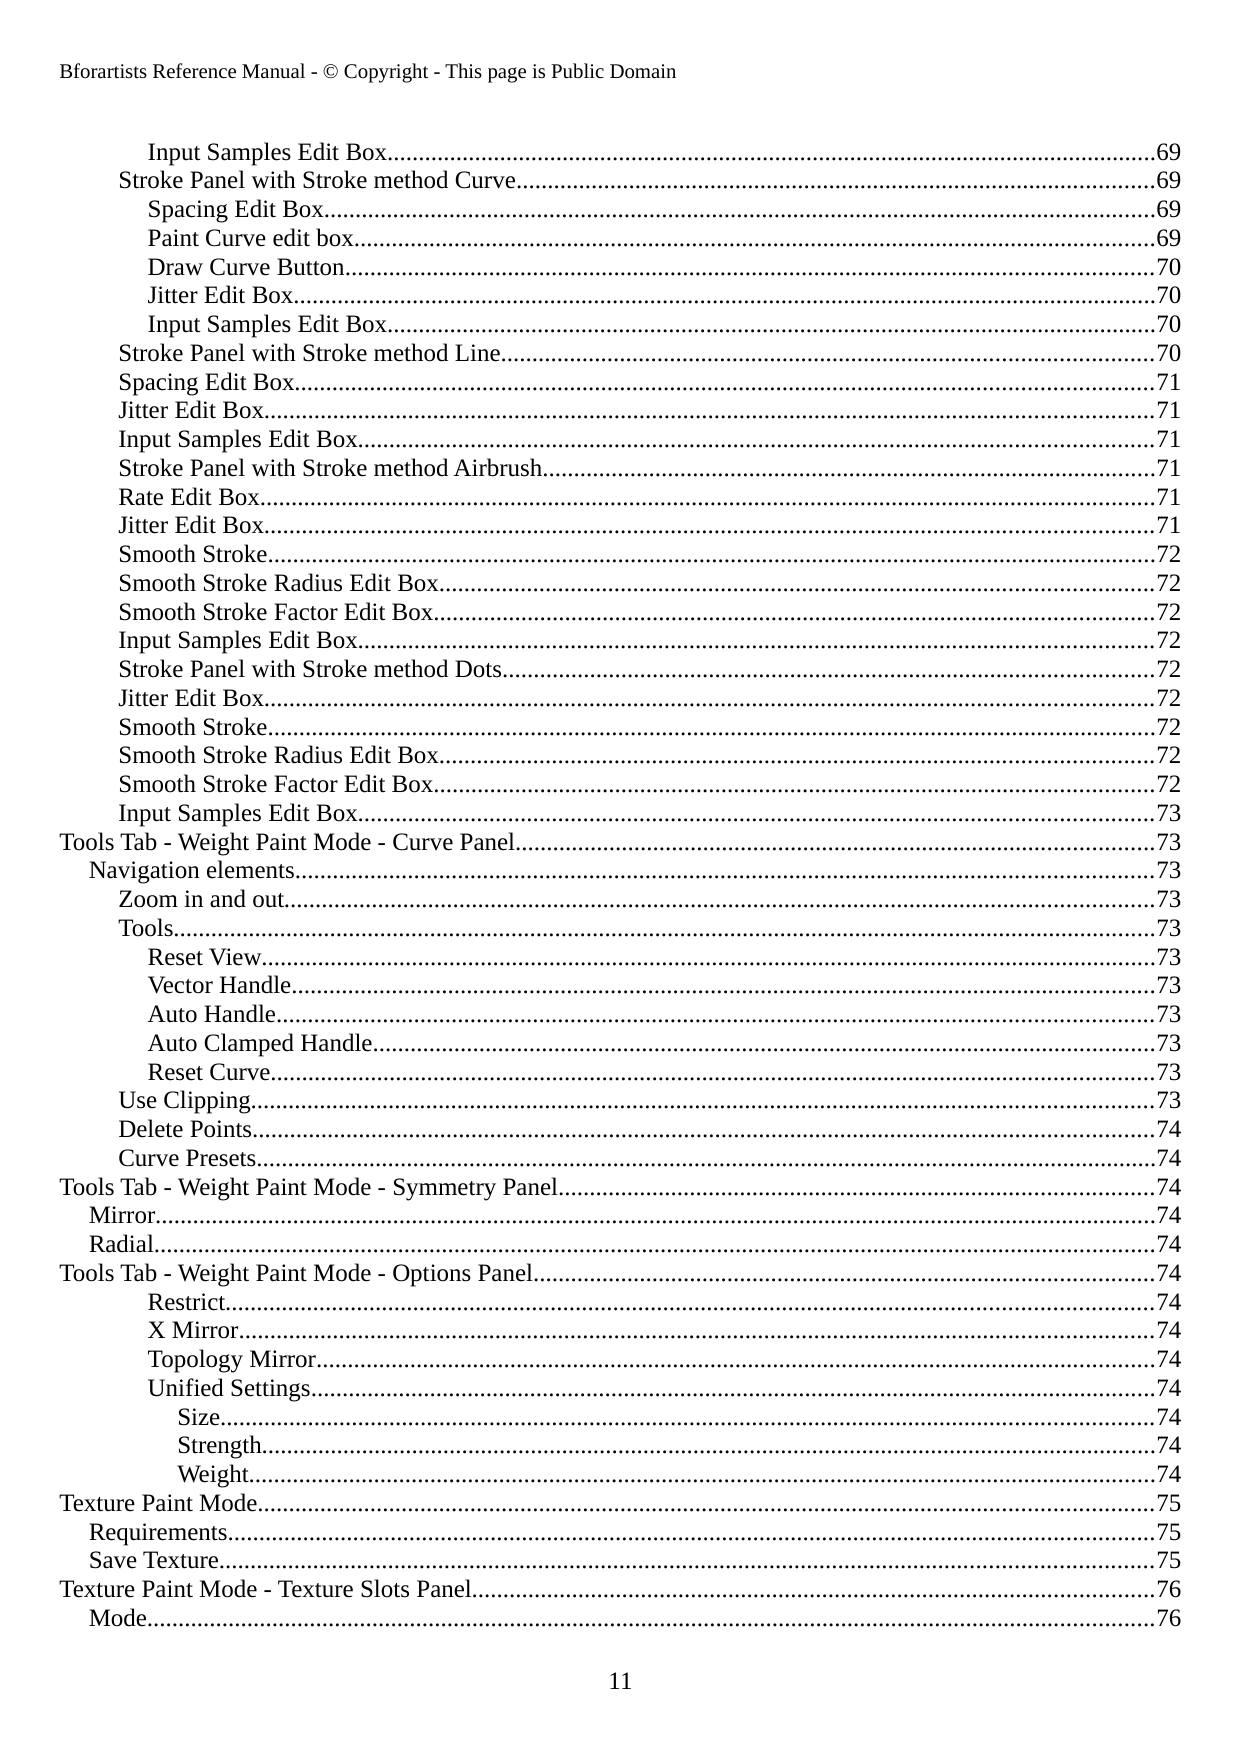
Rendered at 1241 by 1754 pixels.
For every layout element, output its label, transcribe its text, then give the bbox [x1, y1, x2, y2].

text Input Samples Edit Box 72 [118, 625, 1181, 654]
text Topology Mirror 74 [147, 1344, 1181, 1373]
text Smooth Stroke 72 [118, 712, 1181, 740]
text Smooth Stroke Radius Edit Box 72 [118, 568, 1181, 597]
text Spacing Edit Box 69 [147, 194, 1181, 223]
text Input Samples Edit Box 71 [118, 424, 1181, 453]
text Mirror 74 [88, 1200, 1181, 1229]
text Jitter Edit Box 70 [147, 280, 1181, 309]
text Input Samples Edit Box 70 [147, 309, 1181, 338]
text Rate Edit Box 71 [118, 482, 1181, 510]
text Draw Curve Button 70 [147, 252, 1181, 280]
text Paint Curve edit box 69 [147, 223, 1181, 252]
text Texture Paint Mode - Texture Slots Panel 76 [59, 1574, 1181, 1603]
text Jitter Edit Box 72 [118, 683, 1181, 712]
text Tools Tab - Weight Paint Mode - Options Panel 74 [59, 1258, 1181, 1287]
text Auto Handle 73 [147, 999, 1181, 1028]
text Smooth Stroke 72 [118, 539, 1181, 568]
text Spacing Edit Box 71 [118, 367, 1181, 395]
text Zoom in and out 73 [118, 884, 1181, 913]
text X Mirror 74 [147, 1315, 1181, 1344]
text Texture Paint Mode 75 [59, 1488, 1181, 1517]
text Tools 73 [118, 913, 1181, 942]
text Stroke Panel with Stroke method Curve 69 [118, 165, 1181, 194]
text Restrict 74 [147, 1287, 1181, 1315]
text Navigation elements 73 [88, 855, 1181, 884]
text Auto Clamped Handle 73 [147, 1028, 1181, 1057]
text Unified Settings 74 [147, 1373, 1181, 1402]
text Smooth Stroke Factor Edit Box 72 [118, 769, 1181, 798]
text Input Samples Edit Box 69 [147, 137, 1181, 165]
text Save Texture 75 [88, 1545, 1181, 1574]
text Weight 74 [177, 1459, 1181, 1488]
text Tools Tab - Weight Paint Mode - Curve Panel 73 [59, 827, 1181, 855]
text Input Samples Edit Box 73 [118, 798, 1181, 827]
text Radial 74 [88, 1229, 1181, 1258]
text Vector Handle 73 [147, 970, 1181, 999]
text Stroke Panel with Stroke method Line 70 [118, 338, 1181, 367]
text Jitter Edit Box 71 [118, 395, 1181, 424]
text Use Clipping 73 [118, 1085, 1181, 1114]
text Size 74 [177, 1402, 1181, 1430]
text Strength 74 [177, 1430, 1181, 1459]
text Reset View 73 [147, 942, 1181, 970]
text Smooth Stroke Radius Edit Box 72 [118, 740, 1181, 769]
text Mode 76 [88, 1603, 1181, 1632]
text Jitter Edit Box 71 [118, 510, 1181, 539]
text Tools Tab - Weight Paint Mode - Symmetry Panel 74 [59, 1172, 1181, 1200]
text Delete Points 74 [118, 1114, 1181, 1143]
text Stroke Panel with Stroke method Dots 72 [118, 654, 1181, 683]
text Stroke Panel with Stroke method Airbrush 71 [118, 453, 1181, 482]
text Requirements 75 [88, 1517, 1181, 1545]
text Curve Presets 74 [118, 1143, 1181, 1172]
text Smooth Stroke Factor Edit Box 72 [118, 597, 1181, 625]
text Reset Curve 73 [147, 1057, 1181, 1085]
